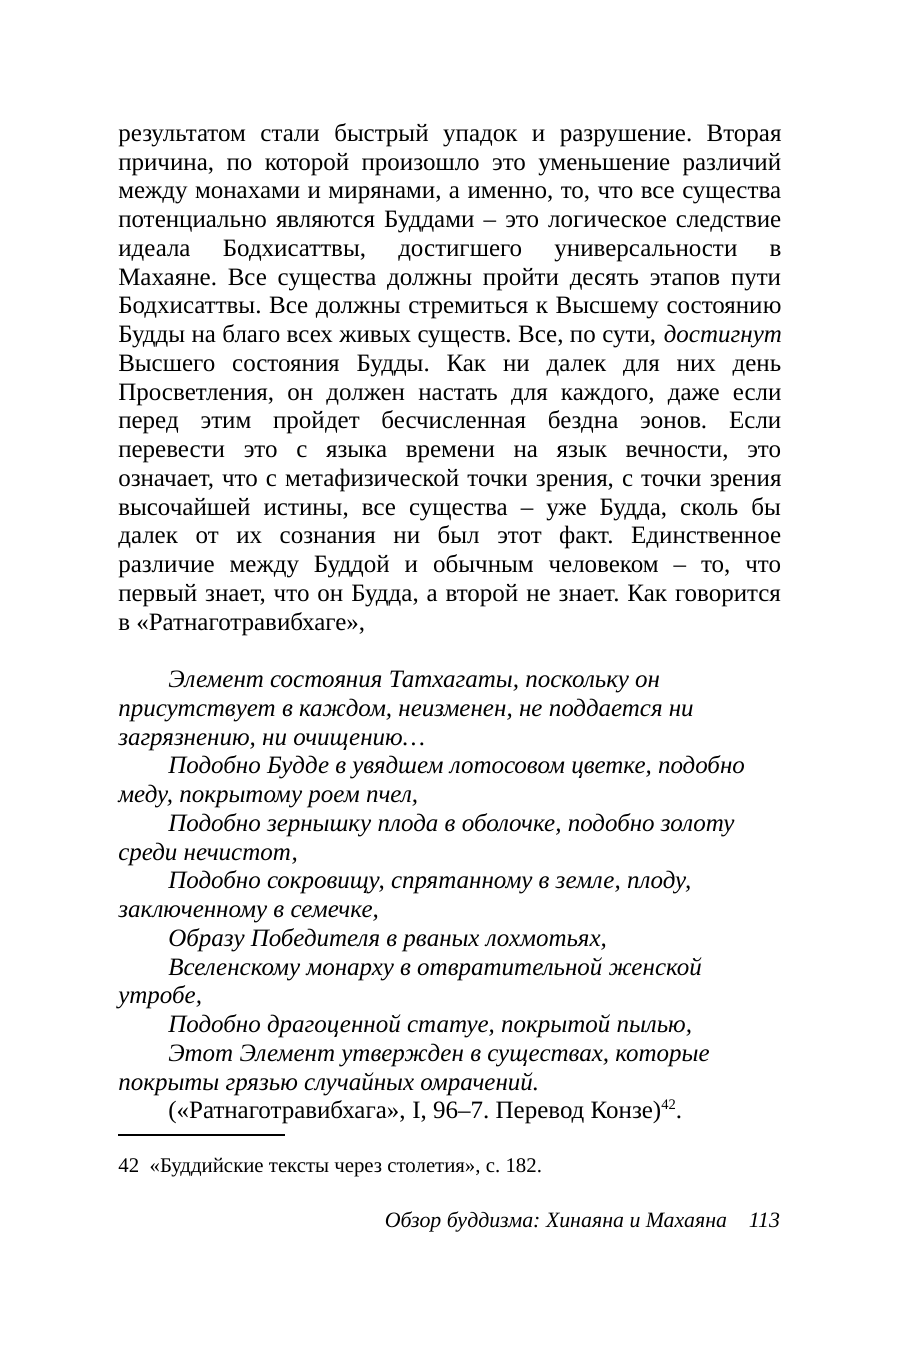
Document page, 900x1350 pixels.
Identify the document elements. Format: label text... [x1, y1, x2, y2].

text Подобно сокровищу, спрятанному в земле, плоду, заключенному в семечке, [118, 866, 782, 923]
text Подобно Будде в увядшем лотосовом цветке, подобно меду, покрытому роем пчел, [118, 751, 782, 808]
text Вселенскому монарху в отвратительной женской утробе, [118, 952, 782, 1009]
text Подобно драгоценной статуе, покрытой пылью, [118, 1009, 782, 1038]
text Подобно зернышку плода в оболочке, подобно золоту среди нечистот, [118, 808, 782, 866]
text результатом стали быстрый упадок и разрушение. Вторая причина, по которой произошло это уменьшение различий между монахами и мирянами, а именно, то, что все существа потенциально являются Буддами – это логическое следствие идеала Бодхисаттвы, достигшего универсальности в Махаяне. Все существа должны пройти десять этапов пути Бодхисаттвы. Все должны стремиться к Высшему состоянию Будды на благо всех живых существ. Все, по сути, достигнут Высшего состояния Будды. Как ни далек для них день Просветления, он должен настать для каждого, даже если перед этим пройдет бесчисленная бездна эонов. Если перевести это с языка времени на язык вечности, это означает, что с метафизической точки зрения, с точки зрения высочайшей истины, все существа – уже Будда, сколь бы далек от их сознания ни был этот факт. Единственное различие между Буддой и обычным человеком – то, что первый знает, что он Будда, а второй не знает. Как говорится в «Ратнаготравибхаге», [118, 118, 782, 636]
text «Буддийские тексты через столетия», с. 182. [118, 1153, 782, 1177]
text Этот Элемент утвержден в существах, которые покрыты грязью случайных омрачений. [118, 1038, 782, 1096]
text Образу Победителя в рваных лохмотьях, [118, 923, 782, 952]
text («Ратнаготравибхага», I, 96–7. Перевод Конзе). [118, 1096, 782, 1124]
text Элемент состояния Татхагаты, поскольку он присутствует в каждом, неизменен, не поддается ни загрязнению, ни очищению… [118, 664, 782, 751]
